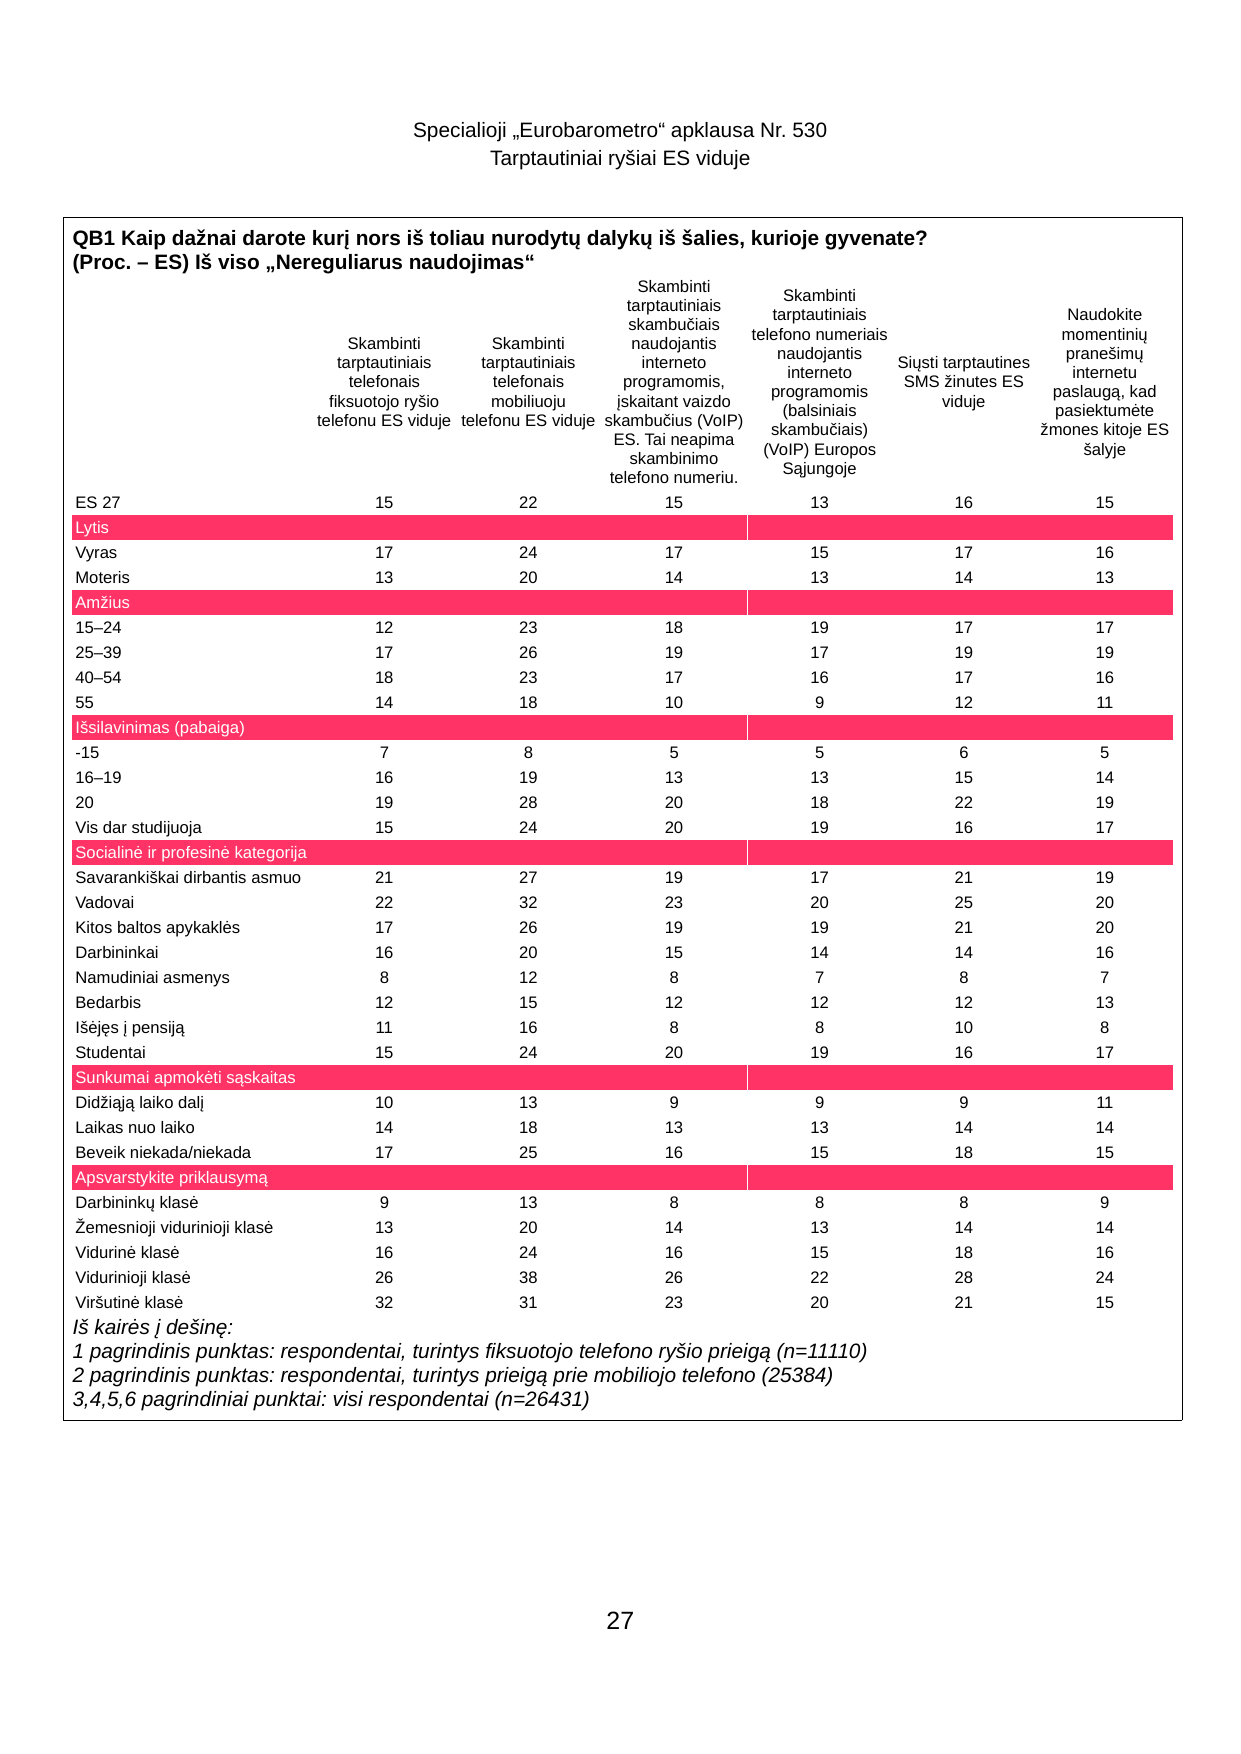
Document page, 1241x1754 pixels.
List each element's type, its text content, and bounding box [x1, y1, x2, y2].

table_cell Darbininkai [72, 940, 312, 965]
table_cell 19 [600, 640, 747, 665]
text Iš kairės į dešinę: [72, 1315, 1173, 1339]
table_cell [600, 840, 747, 865]
table_cell 14 [1036, 1115, 1173, 1140]
table_header [72, 274, 312, 490]
table_cell 5 [1036, 740, 1173, 765]
table_cell 17 [892, 540, 1036, 565]
table_cell 20 [72, 790, 312, 815]
table_cell Amžius [72, 590, 600, 615]
table_cell [748, 515, 892, 540]
table_cell 18 [600, 615, 747, 640]
table_cell Vyras [72, 540, 312, 565]
table_cell [1036, 715, 1173, 740]
table_cell Žemesnioji vidurinioji klasė [72, 1215, 312, 1240]
table_cell 21 [312, 865, 456, 890]
table_cell 15 [312, 1040, 456, 1065]
table_cell 11 [1036, 1090, 1173, 1115]
table_cell [892, 590, 1036, 615]
table_cell Vadovai [72, 890, 312, 915]
table_cell Išėjęs į pensiją [72, 1015, 312, 1040]
table_cell 9 [892, 1090, 1036, 1115]
table_cell 13 [456, 1190, 600, 1215]
table_cell 13 [748, 765, 892, 790]
table_cell 13 [748, 490, 892, 515]
table_cell [1036, 515, 1173, 540]
table_cell 17 [1036, 1040, 1173, 1065]
table_cell 25 [456, 1140, 600, 1165]
table_cell 23 [600, 1290, 747, 1315]
table_cell Lytis [72, 515, 600, 540]
table_cell Didžiąją laiko dalį [72, 1090, 312, 1115]
table_cell 8 [748, 1190, 892, 1215]
table_cell 12 [600, 990, 747, 1015]
table_cell [892, 1165, 1036, 1190]
table_cell 26 [600, 1265, 747, 1290]
table_cell 16 [892, 815, 1036, 840]
table_cell 19 [1036, 790, 1173, 815]
table_cell 14 [748, 940, 892, 965]
table_cell 22 [456, 490, 600, 515]
table_cell 17 [892, 615, 1036, 640]
table_cell 32 [312, 1290, 456, 1315]
table_cell 8 [456, 740, 600, 765]
table_cell Savarankiškai dirbantis asmuo [72, 865, 312, 890]
text 1 pagrindinis punktas: respondentai, turintys fiksuotojo telefono ryšio prieigą (n=11110) [72, 1339, 1173, 1363]
table_cell 14 [1036, 1215, 1173, 1240]
table_cell 15 [892, 765, 1036, 790]
table_cell 12 [748, 990, 892, 1015]
table_cell 8 [1036, 1015, 1173, 1040]
table_cell [748, 840, 892, 865]
table_cell Bedarbis [72, 990, 312, 1015]
table_header Naudokite momentinių pranešimų internetu paslaugą, kad pasiektumėte žmones kitoje ES šalyje [1036, 274, 1173, 490]
table_cell 13 [312, 565, 456, 590]
table_cell 20 [456, 1215, 600, 1240]
table_cell 16 [748, 665, 892, 690]
table_cell [892, 1065, 1036, 1090]
table_cell 19 [748, 615, 892, 640]
table_cell Socialinė ir profesinė kategorija [72, 840, 600, 865]
table_cell 18 [892, 1240, 1036, 1265]
table_cell 19 [600, 915, 747, 940]
table_cell 18 [748, 790, 892, 815]
table_cell 20 [600, 790, 747, 815]
table_cell 18 [456, 690, 600, 715]
table_cell 23 [600, 890, 747, 915]
table_cell 21 [892, 915, 1036, 940]
table_cell 15 [456, 990, 600, 1015]
table_cell 14 [312, 690, 456, 715]
text 2 pagrindinis punktas: respondentai, turintys prieigą prie mobiliojo telefono (25384) [72, 1363, 1173, 1387]
table_cell 12 [892, 690, 1036, 715]
table_cell 38 [456, 1265, 600, 1290]
table_cell 8 [600, 965, 747, 990]
table_cell 16 [892, 1040, 1036, 1065]
table_cell [1036, 840, 1173, 865]
table_cell 21 [892, 865, 1036, 890]
table_cell 13 [1036, 565, 1173, 590]
table_cell 19 [1036, 640, 1173, 665]
table_cell 6 [892, 740, 1036, 765]
table_cell 22 [892, 790, 1036, 815]
table_cell 15 [312, 815, 456, 840]
table_cell 20 [600, 1040, 747, 1065]
table_cell 15 [1036, 1140, 1173, 1165]
table_cell 9 [600, 1090, 747, 1115]
text QB1 Kaip dažnai darote kurį nors iš toliau nurodytų dalykų iš šalies, kurioje gyvenate? [72, 226, 1173, 249]
table_cell [748, 715, 892, 740]
table_cell 24 [456, 540, 600, 565]
table_cell 11 [1036, 690, 1173, 715]
table_cell 22 [312, 890, 456, 915]
table_cell 13 [748, 1215, 892, 1240]
table_cell 17 [600, 665, 747, 690]
table_cell Namudiniai asmenys [72, 965, 312, 990]
table_cell Sunkumai apmokėti sąskaitas [72, 1065, 600, 1090]
table_cell 12 [456, 965, 600, 990]
table_cell 17 [312, 640, 456, 665]
table_cell 9 [312, 1190, 456, 1215]
table_cell 18 [456, 1115, 600, 1140]
table_cell [600, 1065, 747, 1090]
table_cell 13 [312, 1215, 456, 1240]
table_cell 15 [1036, 490, 1173, 515]
table_cell 19 [892, 640, 1036, 665]
text 3,4,5,6 pagrindiniai punktai: visi respondentai (n=26431) [72, 1387, 1173, 1411]
table_cell 20 [1036, 890, 1173, 915]
table_cell 14 [312, 1115, 456, 1140]
table_cell 15–24 [72, 615, 312, 640]
table_cell 19 [748, 915, 892, 940]
table_cell 14 [892, 940, 1036, 965]
table_cell 19 [1036, 865, 1173, 890]
table_cell 16 [1036, 540, 1173, 565]
table_cell [748, 1165, 892, 1190]
table_cell 16–19 [72, 765, 312, 790]
table_cell 20 [1036, 915, 1173, 940]
table_cell 8 [748, 1015, 892, 1040]
table_cell 16 [312, 1240, 456, 1265]
table_cell 7 [312, 740, 456, 765]
table_cell Vis dar studijuoja [72, 815, 312, 840]
table_cell 10 [892, 1015, 1036, 1040]
table_cell 12 [892, 990, 1036, 1015]
table_cell 26 [456, 915, 600, 940]
table_cell 5 [748, 740, 892, 765]
table_cell 16 [892, 490, 1036, 515]
table_cell [892, 515, 1036, 540]
table_cell 24 [456, 815, 600, 840]
table_cell 55 [72, 690, 312, 715]
table_cell 14 [892, 1115, 1036, 1140]
table_cell 23 [456, 665, 600, 690]
table_cell 14 [892, 565, 1036, 590]
table_cell 24 [456, 1040, 600, 1065]
table_cell [600, 715, 747, 740]
table_cell Išsilavinimas (pabaiga) [72, 715, 600, 740]
table_cell 14 [892, 1215, 1036, 1240]
table_cell 20 [748, 890, 892, 915]
table_cell 16 [600, 1140, 747, 1165]
table_cell 8 [600, 1190, 747, 1215]
table_cell 19 [748, 1040, 892, 1065]
table_cell 13 [456, 1090, 600, 1115]
table_cell 8 [892, 1190, 1036, 1215]
table_cell [1036, 1165, 1173, 1190]
table_cell 19 [600, 865, 747, 890]
table_cell Studentai [72, 1040, 312, 1065]
table_cell 23 [456, 615, 600, 640]
table_cell 20 [600, 815, 747, 840]
table_cell 17 [600, 540, 747, 565]
table_cell 19 [748, 815, 892, 840]
table_cell 31 [456, 1290, 600, 1315]
table_cell 17 [748, 640, 892, 665]
table_cell 15 [748, 1140, 892, 1165]
table_cell 9 [748, 1090, 892, 1115]
table_cell [892, 715, 1036, 740]
table_header Skambinti tarptautiniais telefono numeriais naudojantis interneto programomis (balsiniais skambučiais) (VoIP) Europos Sąjungoje [748, 274, 892, 490]
table_cell 25–39 [72, 640, 312, 665]
table_cell 19 [312, 790, 456, 815]
table_cell 20 [456, 940, 600, 965]
table_cell Vidurinioji klasė [72, 1265, 312, 1290]
table_cell 18 [892, 1140, 1036, 1165]
table_cell 13 [1036, 990, 1173, 1015]
table_cell 28 [892, 1265, 1036, 1290]
table_cell 17 [312, 915, 456, 940]
table_cell 16 [312, 765, 456, 790]
table_cell 32 [456, 890, 600, 915]
table_cell 40–54 [72, 665, 312, 690]
table_cell 17 [1036, 815, 1173, 840]
table_cell 9 [1036, 1190, 1173, 1215]
table_cell 15 [312, 490, 456, 515]
table_header Siųsti tarptautines SMS žinutes ES viduje [892, 274, 1036, 490]
table_cell 9 [748, 690, 892, 715]
table_cell 14 [1036, 765, 1173, 790]
table_cell 10 [600, 690, 747, 715]
table_cell 25 [892, 890, 1036, 915]
table_cell Apsvarstykite priklausymą [72, 1165, 600, 1190]
table_cell 27 [456, 865, 600, 890]
table_cell 15 [748, 540, 892, 565]
table_header Skambinti tarptautiniais skambučiais naudojantis interneto programomis, įskaitant vaizdo skambučius (VoIP) ES. Tai neapima skambinimo telefono numeriu. [600, 274, 747, 490]
table_cell Laikas nuo laiko [72, 1115, 312, 1140]
text (Proc. – ES) Iš viso „Nereguliarus naudojimas“ [72, 249, 1173, 273]
table_cell [748, 590, 892, 615]
table_cell Viršutinė klasė [72, 1290, 312, 1315]
table_cell 17 [1036, 615, 1173, 640]
table_cell 8 [892, 965, 1036, 990]
table_cell 22 [748, 1265, 892, 1290]
table_cell [600, 1165, 747, 1190]
table_cell 24 [1036, 1265, 1173, 1290]
table_cell 17 [312, 540, 456, 565]
table_cell [1036, 1065, 1173, 1090]
table_cell 26 [312, 1265, 456, 1290]
table_cell ES 27 [72, 490, 312, 515]
table_cell 13 [748, 565, 892, 590]
table_cell 20 [748, 1290, 892, 1315]
table_cell 18 [312, 665, 456, 690]
table_cell 13 [600, 765, 747, 790]
table_cell 17 [748, 865, 892, 890]
table_cell 16 [312, 940, 456, 965]
table_cell -15 [72, 740, 312, 765]
table_cell 26 [456, 640, 600, 665]
table_cell 16 [600, 1240, 747, 1265]
table_cell 12 [312, 615, 456, 640]
table_cell 17 [892, 665, 1036, 690]
table_cell 16 [1036, 665, 1173, 690]
table_cell 16 [1036, 1240, 1173, 1265]
table_cell 13 [748, 1115, 892, 1140]
table_cell 10 [312, 1090, 456, 1115]
table_cell Kitos baltos apykaklės [72, 915, 312, 940]
table_cell [748, 1065, 892, 1090]
table_cell 21 [892, 1290, 1036, 1315]
table_cell Beveik niekada/niekada [72, 1140, 312, 1165]
table_cell 8 [600, 1015, 747, 1040]
table_cell 20 [456, 565, 600, 590]
table_cell 11 [312, 1015, 456, 1040]
table_cell [600, 515, 747, 540]
table_cell 14 [600, 565, 747, 590]
table_cell 8 [312, 965, 456, 990]
table_cell 24 [456, 1240, 600, 1265]
table_cell Vidurinė klasė [72, 1240, 312, 1265]
table_cell 13 [600, 1115, 747, 1140]
table_cell 19 [456, 765, 600, 790]
table_cell 15 [748, 1240, 892, 1265]
table_cell 15 [600, 490, 747, 515]
table_cell 16 [456, 1015, 600, 1040]
table_header Skambinti tarptautiniais telefonais mobiliuoju telefonu ES viduje [456, 274, 600, 490]
table_cell 16 [1036, 940, 1173, 965]
table_cell 17 [312, 1140, 456, 1165]
table_cell 12 [312, 990, 456, 1015]
table_cell 7 [1036, 965, 1173, 990]
table_header Skambinti tarptautiniais telefonais fiksuotojo ryšio telefonu ES viduje [312, 274, 456, 490]
table_cell 14 [600, 1215, 747, 1240]
table_cell Darbininkų klasė [72, 1190, 312, 1215]
table_cell 15 [600, 940, 747, 965]
table_cell [1036, 590, 1173, 615]
table_cell 5 [600, 740, 747, 765]
table_cell 15 [1036, 1290, 1173, 1315]
table_cell Moteris [72, 565, 312, 590]
table_cell 28 [456, 790, 600, 815]
table_cell 7 [748, 965, 892, 990]
table_cell [892, 840, 1036, 865]
table_cell [600, 590, 747, 615]
